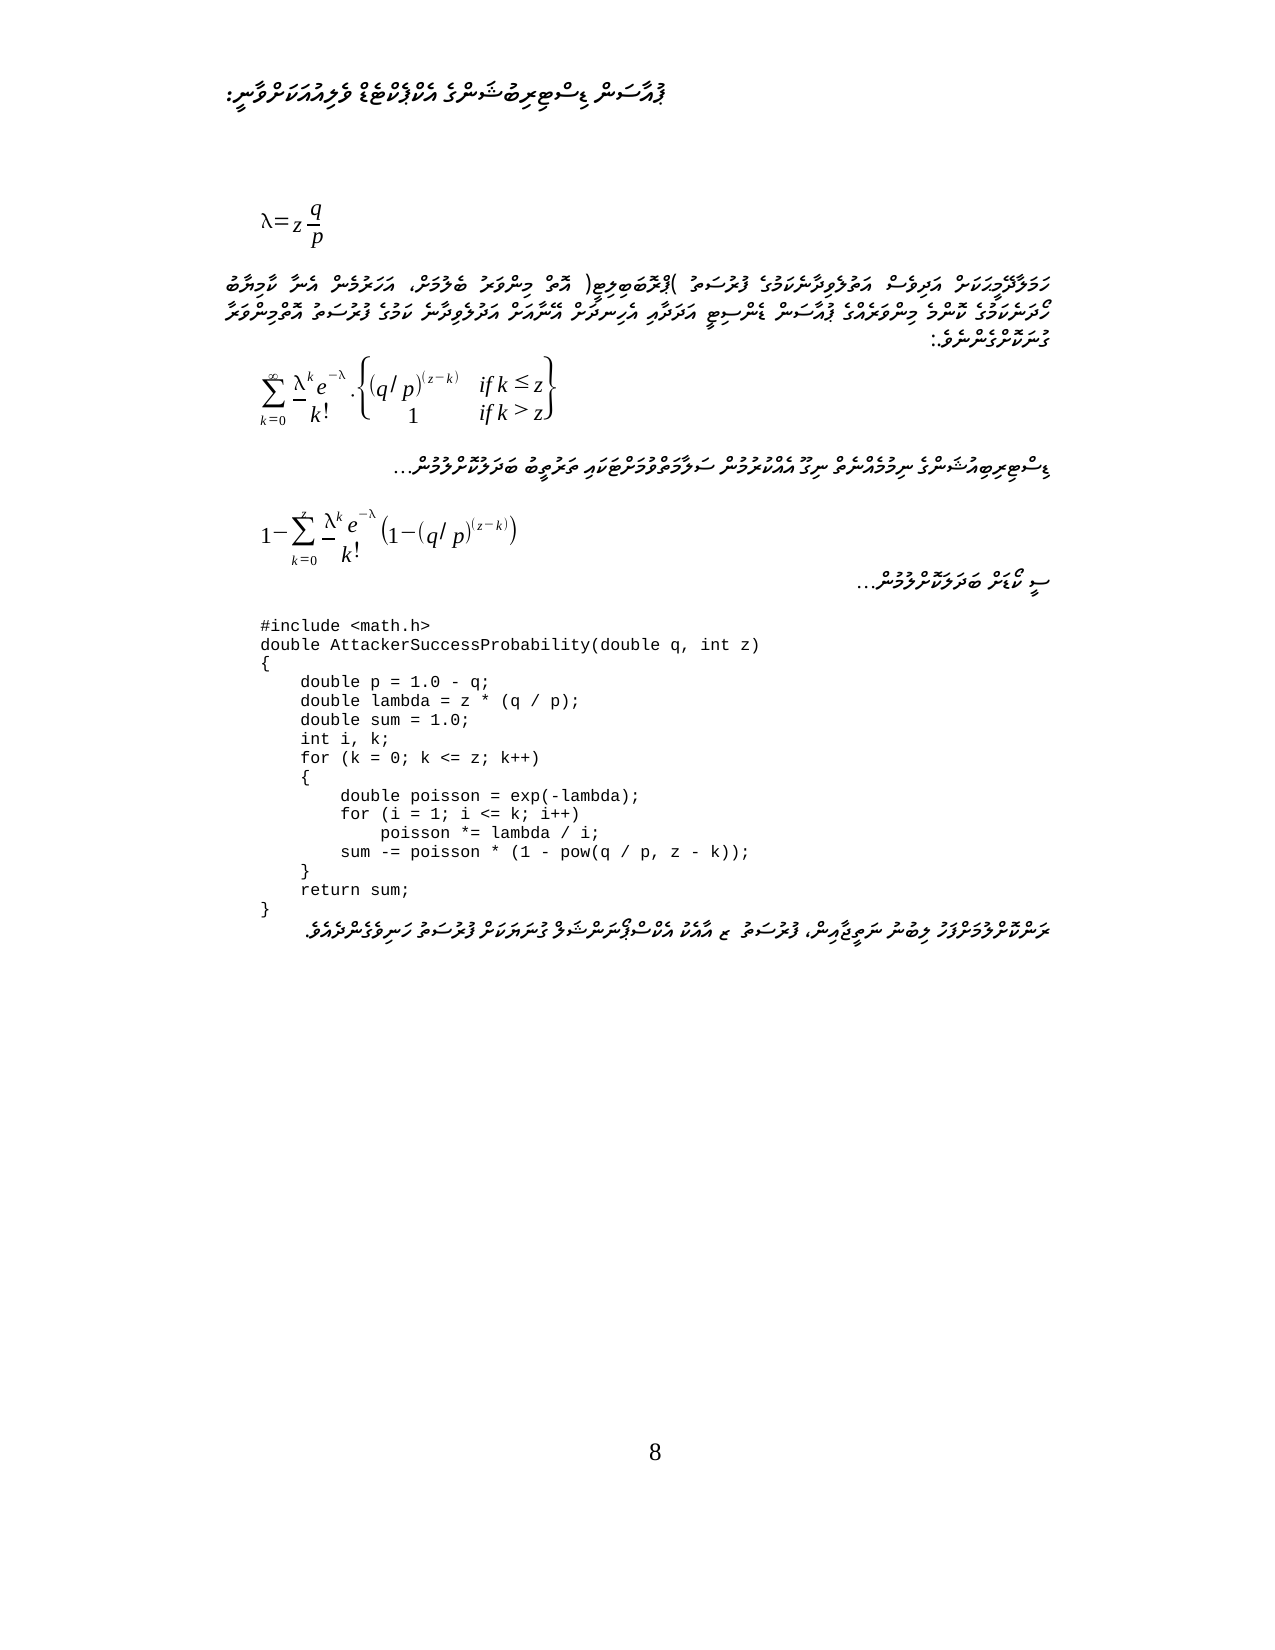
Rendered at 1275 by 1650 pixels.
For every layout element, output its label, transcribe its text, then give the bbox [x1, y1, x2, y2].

text ރަންކޮށްލުމަށްފަހު ލިބުނު ނަތީޖާއިން، ފުރުސަތު ޒ އާއެކު އެކްސްޕޯނަންޝަލް ގުނަޔަކަށް ފުރުސަތު ހަނިވެގެންދެއެވެ. [225, 919, 1050, 946]
text ޕުއާސަން ޑިސްޓިރިބުޝަންގެ އެކްޕެކްޓެޑް ވެލިއުއަކަށްވާނީ: [225, 75, 1050, 112]
text ޑިސްޓިރިބިއުޝަންގެ ނިމުމެއްނެތް ނިގޫ އެއްކުރުމުން ސަލާމަތްވުމަށްޓަކައި ތަރުތީބު ބަދަލުކޮށްލުމުން… [225, 454, 1050, 482]
text ހަމަލާދޭމީޙަކަށް އަދިވެސް އަތުލެވިދާނެކަމުގެ ފުރުސަތު )ޕްރޮބަބިލިޓީ( އޮތް މިންވަރު ބެލުމަށް، އަހަރުމެން އެނާ ކާމިޔާބު ހޯދަނެކަމުގެ ކޮންމެ މިންވަރެއްގެ ޕުއާސަން ޑެންސިޓީ އަދަދާއި އެހިނދަށް އޭނާއަށް އަދުލެވިދާނެ ކަމުގެ ފުރުސަތު އޮތްމިންވަރާ ގުނަކޮށްގެންނެވެ.: [225, 273, 1050, 355]
text ސީ ކޯޑަށް ބަދަލަކޮށްލުމުން… [225, 569, 1050, 593]
